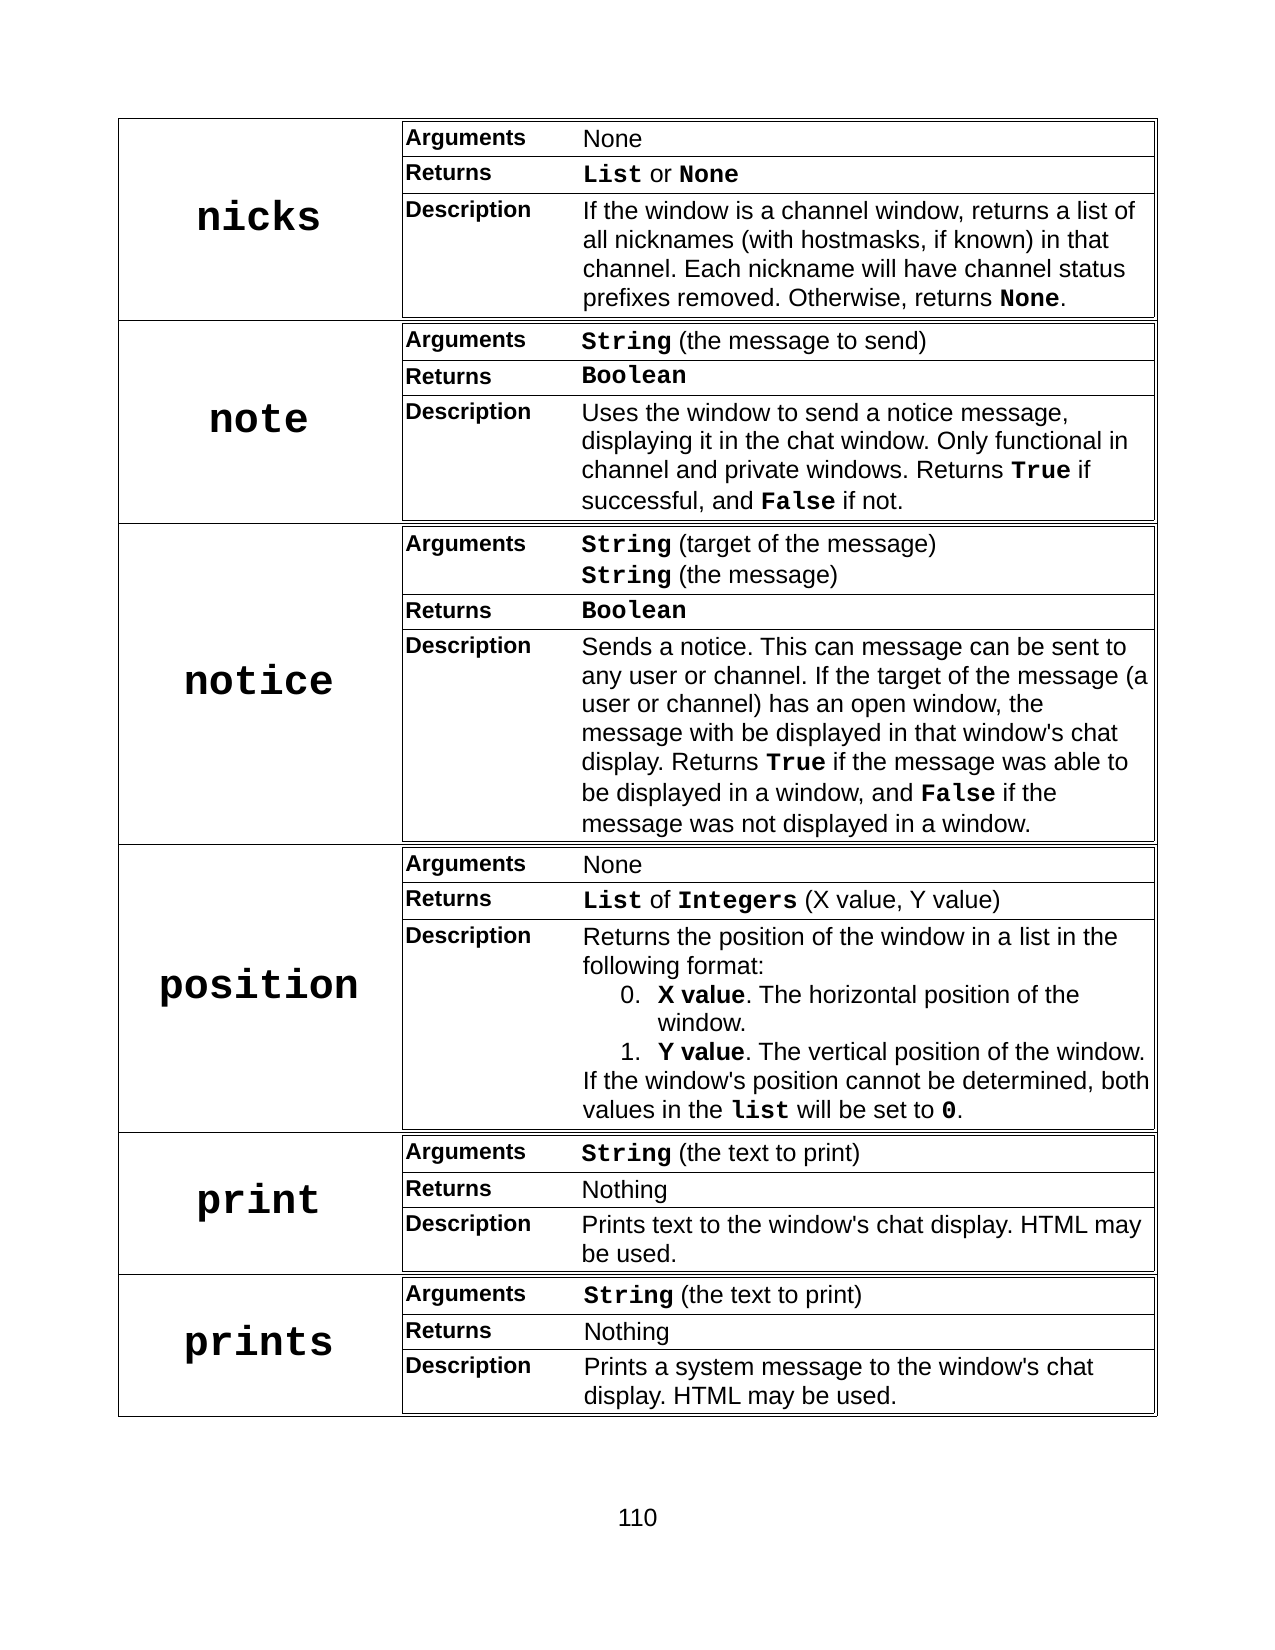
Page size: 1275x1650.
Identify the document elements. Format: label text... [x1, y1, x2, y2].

table_cell Returns [403, 883, 580, 919]
table_cell Description [403, 396, 578, 520]
table_cell Returns [403, 361, 578, 394]
table_cell Returns the position of the window in a list in the following format: X value. The horizontal position of the window. Y value. The vertical position of the window. If the window's position cannot be determined, both values in the list will be set to 0. [580, 920, 1154, 1128]
table_header Arguments [403, 1278, 581, 1314]
table_cell nicks [119, 119, 399, 320]
table_cell Boolean [578, 361, 1154, 394]
table_cell Description [403, 1208, 578, 1271]
table_cell Returns [403, 595, 578, 629]
table_cell note [119, 321, 399, 523]
table_header Arguments [403, 527, 578, 594]
table_cell Prints a system message to the window's chat display. HTML may be used. [581, 1350, 1154, 1412]
table_header String (target of the message) String (the message) [578, 527, 1154, 594]
table_header Arguments [403, 324, 578, 360]
table_header Arguments [403, 1136, 578, 1172]
table_cell If the window is a channel window, returns a list of all nicknames (with hostmasks, if known) in that channel. Each nickname will have channel status prefixes removed. Otherwise, returns None. [580, 194, 1154, 317]
table_cell Nothing [578, 1173, 1154, 1207]
table_cell Returns [403, 1173, 578, 1207]
table_header String (the text to print) [578, 1136, 1154, 1172]
table_cell [399, 321, 1157, 523]
table_cell Description [403, 920, 580, 1128]
table_cell Returns [403, 1315, 581, 1349]
table_header Arguments [403, 848, 580, 882]
table_cell notice [119, 524, 399, 844]
table_header None [580, 122, 1154, 156]
table_cell [399, 1133, 1157, 1274]
table_cell Prints text to the window's chat display. HTML may be used. [578, 1208, 1154, 1271]
table_cell [399, 845, 1157, 1132]
table_cell [399, 119, 1157, 320]
table_cell Description [403, 194, 580, 317]
table_cell Description [403, 1350, 581, 1412]
table_cell List or None [580, 157, 1154, 193]
table_header String (the message to send) [578, 324, 1154, 360]
table_cell Nothing [581, 1315, 1154, 1349]
table_cell position [119, 845, 399, 1132]
table_cell Description [403, 630, 578, 841]
table_header Arguments [403, 122, 580, 156]
table_cell prints [119, 1275, 399, 1416]
table_cell [399, 1275, 1157, 1416]
table_cell Boolean [578, 595, 1154, 629]
table_cell List of Integers (X value, Y value) [580, 883, 1154, 919]
table_cell Returns [403, 157, 580, 193]
table_header None [580, 848, 1154, 882]
table_cell Uses the window to send a notice message, displaying it in the chat window. Only functional in channel and private windows. Returns True if successful, and False if not. [578, 396, 1154, 520]
table_cell print [119, 1133, 399, 1274]
table_header String (the text to print) [581, 1278, 1154, 1314]
table_cell Sends a notice. This can message can be sent to any user or channel. If the target of the message (a user or channel) has an open window, the message with be displayed in that window's chat display. Returns True if the message was able to be displayed in a window, and False if the message was not displayed in a window. [578, 630, 1154, 841]
table_cell [399, 524, 1157, 844]
